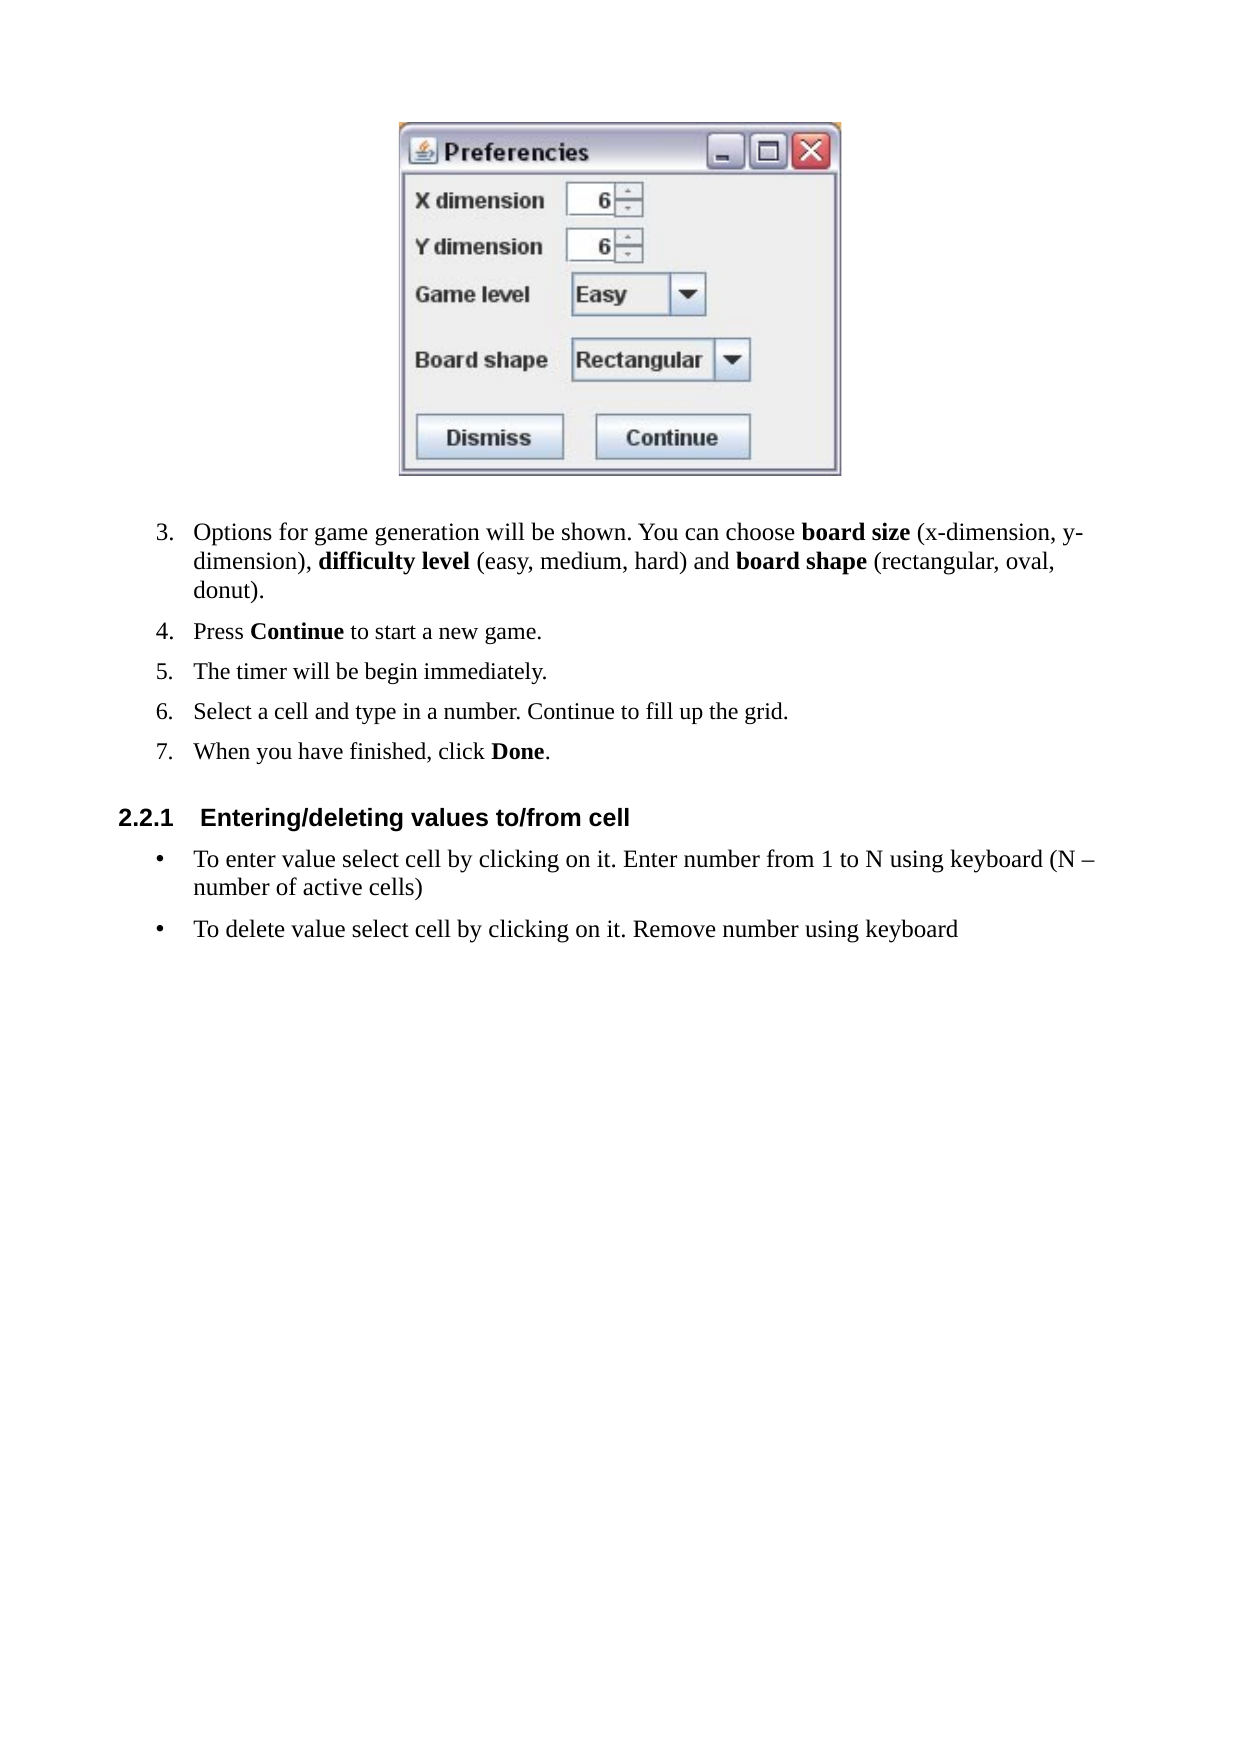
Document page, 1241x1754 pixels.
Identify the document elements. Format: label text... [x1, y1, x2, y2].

list Select a cell and type in a number. Continue to fill up the grid. [156, 697, 1122, 725]
list To delete value select cell by clicking on it. Remove number using keyboard [156, 914, 1122, 942]
list Press Continue to start a new game. [156, 616, 1122, 645]
picture [398, 122, 842, 476]
subtitle Entering/deleting values to/from cell [118, 802, 1122, 831]
list To enter value select cell by clicking on it. Enter number from 1 to N using keyboard (N – number of active cells) [156, 844, 1122, 901]
list When you have finished, click Done. [156, 737, 1122, 765]
list The timer will be begin immediately. [156, 657, 1122, 685]
list Options for game generation will be shown. You can choose board size (x-dimension, y-dimension), difficulty level (easy, medium, hard) and board shape (rectangular, oval, donut). [156, 517, 1122, 603]
